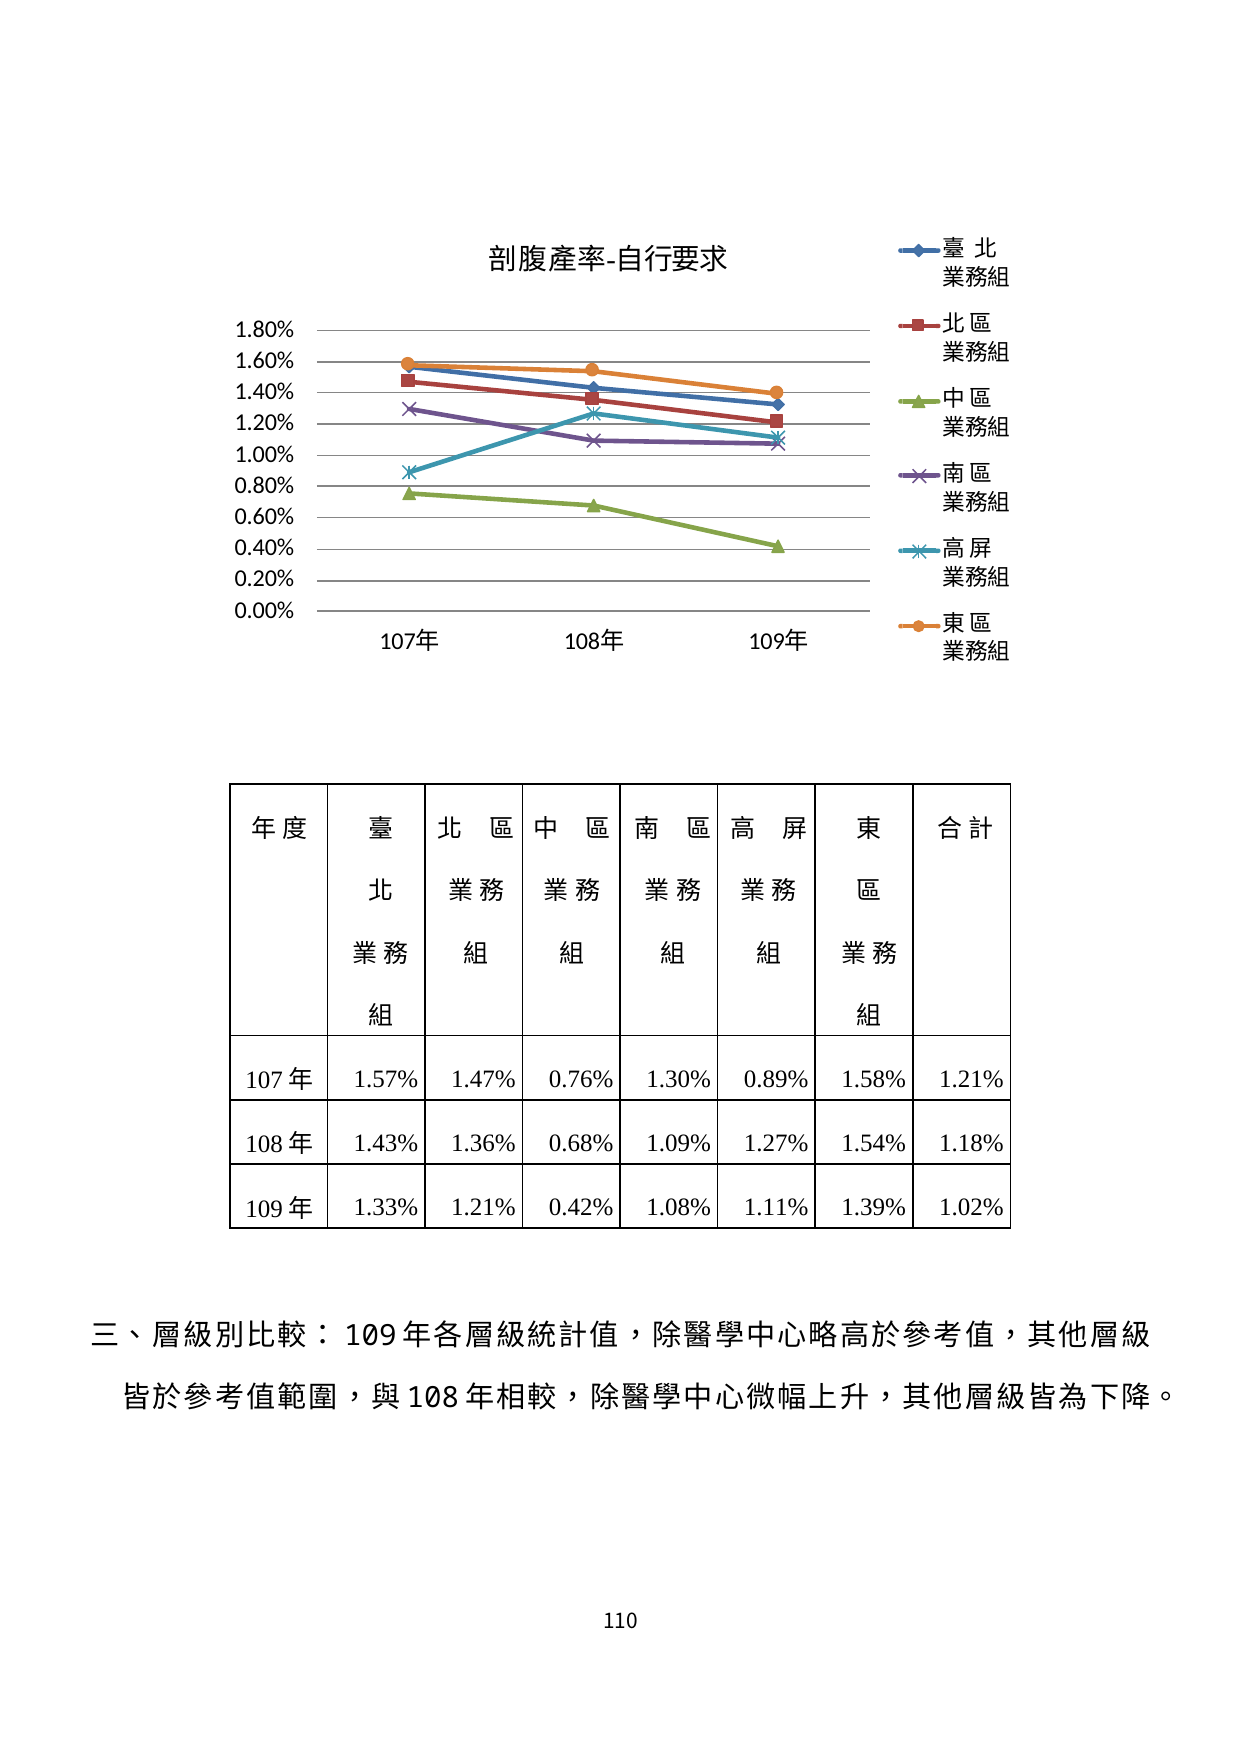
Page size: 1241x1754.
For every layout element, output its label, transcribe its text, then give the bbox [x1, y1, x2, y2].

table_cell 108年 [231, 1101, 327, 1163]
table_cell 1.36% [426, 1101, 522, 1163]
table_cell 107年 [231, 1036, 327, 1099]
table_cell 1.54% [816, 1101, 912, 1163]
table_cell 1.43% [328, 1101, 424, 1163]
table_cell 1.21% [914, 1036, 1010, 1099]
table_header 合計 [914, 785, 1010, 1035]
table_header 南 區 業務組 [621, 785, 717, 1035]
table_cell 0.76% [523, 1036, 619, 1099]
table_header 臺 北 業務組 [328, 785, 424, 1035]
table_header 年度 [231, 785, 327, 1035]
table_cell 1.33% [328, 1165, 424, 1227]
table_cell 1.58% [816, 1036, 912, 1099]
table_cell 0.68% [523, 1101, 619, 1163]
table_cell 1.39% [816, 1165, 912, 1227]
table_cell 1.11% [718, 1165, 814, 1227]
table_header 北 區 業務組 [426, 785, 522, 1035]
table_cell 1.30% [621, 1036, 717, 1099]
table_cell 0.42% [523, 1165, 619, 1227]
text 三、層級別比較：109年各層級統計值，除醫學中心略高於參考值，其他層級皆於參考值範圍，與108年相較，除醫學中心微幅上升，其他層級皆為下降。 [89, 1291, 1151, 1541]
table_cell 1.08% [621, 1165, 717, 1227]
table_cell 1.21% [426, 1165, 522, 1227]
table_header 東 區 業務組 [816, 785, 912, 1035]
table_cell 109年 [231, 1165, 327, 1227]
table_cell 1.09% [621, 1101, 717, 1163]
table_cell 1.57% [328, 1036, 424, 1099]
table_header 高 屏 業務組 [718, 785, 814, 1035]
table_cell 1.02% [914, 1165, 1010, 1227]
table_cell 1.27% [718, 1101, 814, 1163]
table_header 中 區 業務組 [523, 785, 619, 1035]
table_cell 1.18% [914, 1101, 1010, 1163]
table_cell 0.89% [718, 1036, 814, 1099]
table_cell 1.47% [426, 1036, 522, 1099]
